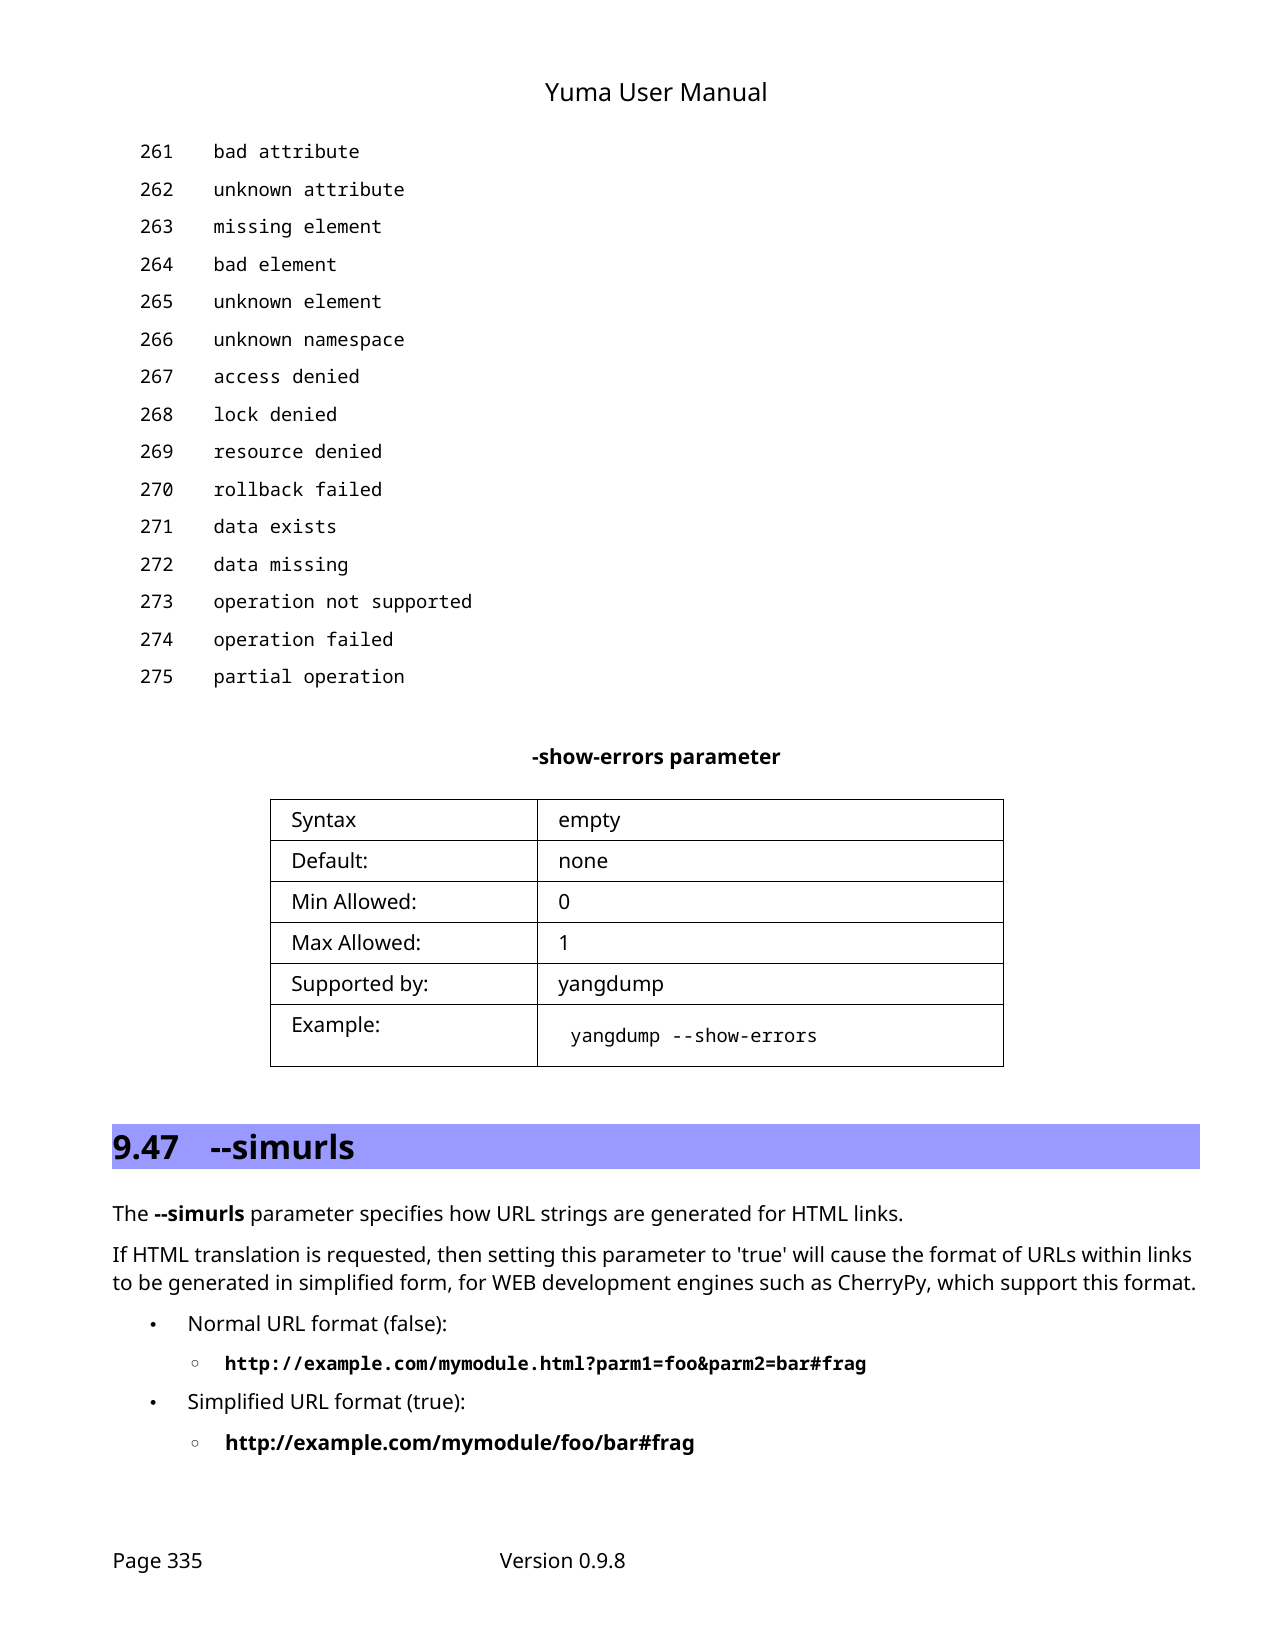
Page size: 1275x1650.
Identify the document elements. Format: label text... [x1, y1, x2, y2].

table_cell Default: [271, 841, 537, 881]
table_cell Example: [271, 1005, 537, 1066]
list http://example.com/mymodule.html?parm1=foo&parm2=bar#frag [187, 1350, 1200, 1376]
table_header empty [538, 800, 1003, 840]
list http://example.com/mymodule/foo/bar#frag [187, 1428, 1200, 1457]
table_cell Supported by: [271, 964, 537, 1003]
text The --simurls parameter specifies how URL strings are generated for HTML links. [112, 1199, 1200, 1227]
text 271 data exists [139, 513, 1200, 539]
text 275 partial operation [139, 663, 1200, 689]
subtitle -show-errors parameter [127, 742, 1185, 770]
text If HTML translation is requested, then setting this parameter to 'true' will cause the format of URLs within links to be generated in simplified form, for WEB development engines such as CherryPy, which support this format. [112, 1240, 1200, 1297]
table_cell Max Allowed: [271, 923, 537, 963]
text 273 operation not supported [139, 588, 1200, 614]
text 262 unknown attribute [139, 176, 1200, 202]
list Normal URL format (false): [150, 1309, 1200, 1337]
text 270 rollback failed [139, 476, 1200, 502]
table_cell 1 [538, 923, 1003, 963]
table_header Syntax [271, 800, 537, 840]
table_cell yangdump [538, 964, 1003, 1003]
table_cell yangdump --show-errors [538, 1005, 1003, 1066]
text 263 missing element [139, 213, 1200, 239]
table_cell none [538, 841, 1003, 881]
text 266 unknown namespace [139, 326, 1200, 352]
text 274 operation failed [139, 626, 1200, 652]
text 264 bad element [139, 251, 1200, 277]
text 268 lock denied [139, 401, 1200, 427]
table_cell Min Allowed: [271, 882, 537, 922]
subtitle --simurls [112, 1124, 1200, 1169]
text 269 resource denied [139, 438, 1200, 464]
table_cell 0 [538, 882, 1003, 922]
text 265 unknown element [139, 288, 1200, 314]
text 272 data missing [139, 551, 1200, 577]
text 267 access denied [139, 363, 1200, 389]
text 261 bad attribute [139, 138, 1200, 164]
list Simplified URL format (true): [150, 1387, 1200, 1416]
